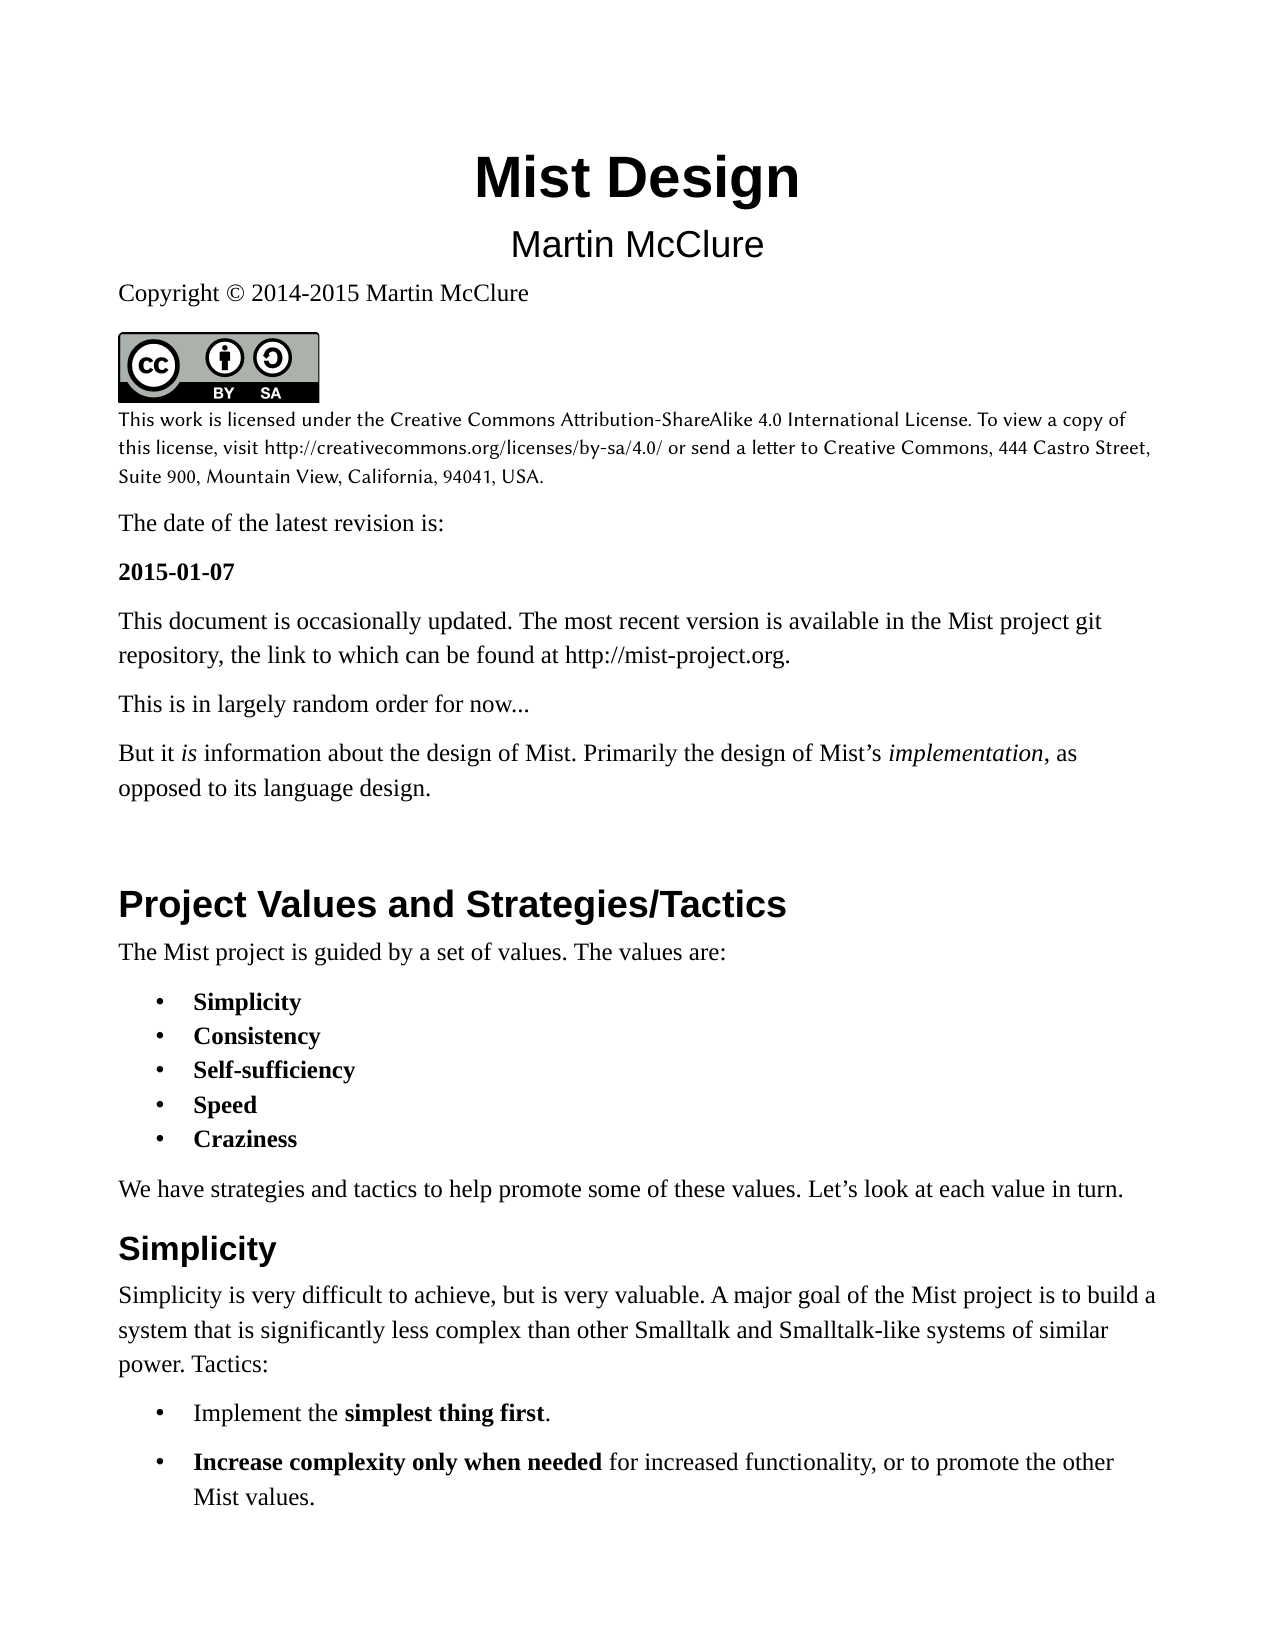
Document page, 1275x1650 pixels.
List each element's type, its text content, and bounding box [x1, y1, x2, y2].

text This work is licensed under the Creative Commons Attribution-ShareAlike 4.0 International License. To view a copy of this license, visit http://creativecommons.org/licenses/by-sa/4.0/ or send a letter to Creative Commons, 444 Castro Street, Suite 900, Mountain View, California, 94041, USA. [118, 327, 1157, 488]
subtitle Martin McClure [118, 223, 1157, 266]
list Consistency [156, 1021, 1157, 1050]
list Increase complexity only when needed for increased functionality, or to promote the other Mist values. [156, 1447, 1157, 1511]
text The date of the latest revision is: [118, 508, 1157, 536]
text Copyright © 2014-2015 Martin McClure [118, 278, 1157, 307]
picture [118, 332, 320, 403]
text This document is occasionally updated. The most recent version is available in the Mist project git repository, the link to which can be found at http://mist-project.org. [118, 606, 1157, 669]
subtitle Simplicity [118, 1229, 1157, 1268]
text This is in largely random order for now... [118, 689, 1157, 718]
title Mist Design [118, 143, 1157, 210]
list Simplicity [156, 987, 1157, 1015]
text But it is information about the design of Mist. Primarily the design of Mist’s implementation, as opposed to its language design. [118, 738, 1157, 802]
text 2015-01-07 [118, 557, 1157, 585]
text Simplicity is very difficult to achieve, but is very valuable. A major goal of the Mist project is to build a system that is significantly less complex than other Smalltalk and Smalltalk-like systems of similar power. Tactics: [118, 1280, 1157, 1378]
list Speed [156, 1090, 1157, 1119]
list Implement the simplest thing first. [156, 1398, 1157, 1427]
text We have strategies and tactics to help promote some of these values. Let’s look at each value in turn. [118, 1174, 1157, 1203]
list Craziness [156, 1124, 1157, 1153]
subtitle Project Values and Strategies/Tactics [118, 881, 1157, 925]
list Self-sufficiency [156, 1056, 1157, 1084]
text The Mist project is guided by a set of values. The values are: [118, 937, 1157, 966]
